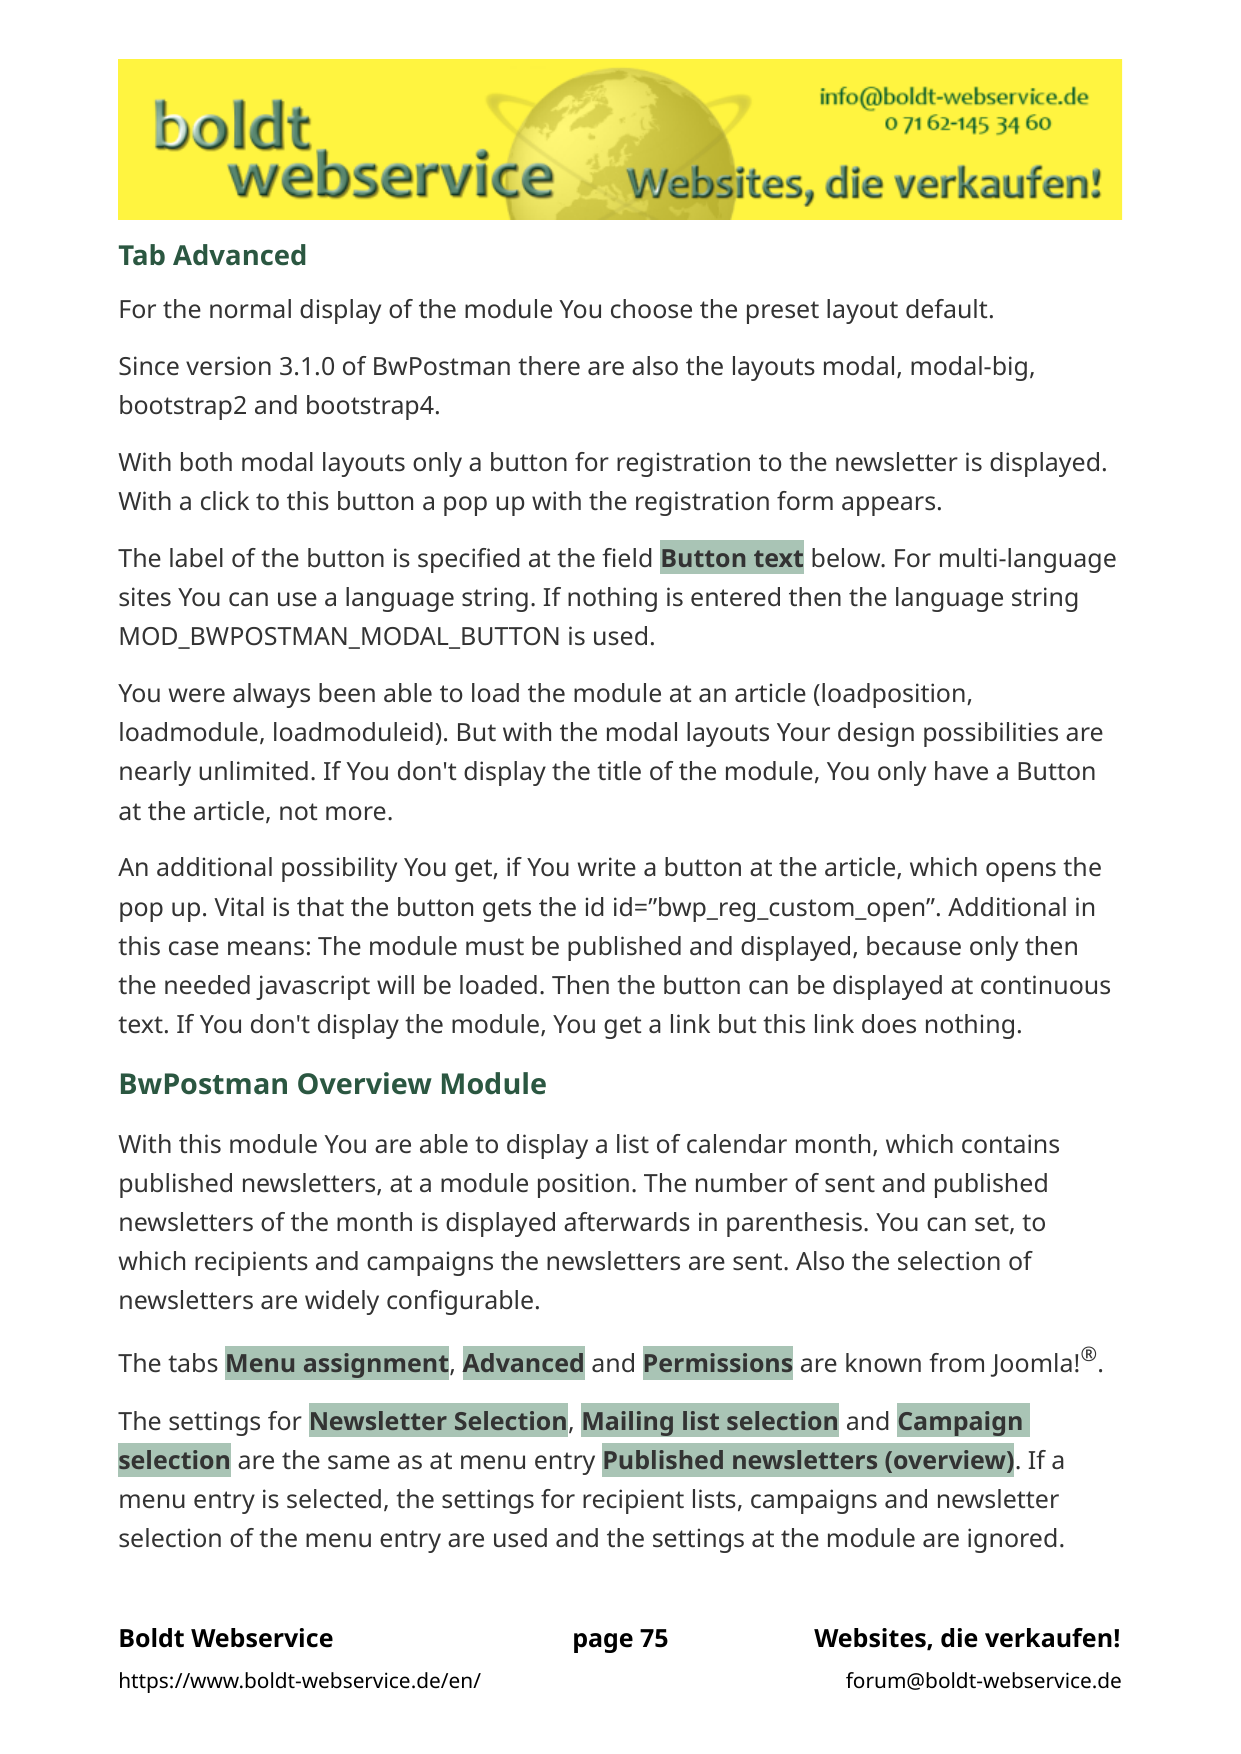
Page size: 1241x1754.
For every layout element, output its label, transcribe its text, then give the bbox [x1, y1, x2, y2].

text The settings for Newsletter Selection, Mailing list selection and Campaign selection are the same as at menu entry Published newsletters (overview). If a menu entry is selected, the settings for recipient lists, campaigns and newsletter selection of the menu entry are used and the settings at the module are ignored. [118, 1403, 1122, 1555]
text The tabs Menu assignment, Advanced and Permissions are known from Joomla!®. [118, 1340, 1122, 1380]
text You were always been able to load the module at an article (loadposition, loadmodule, loadmoduleid). But with the modal layouts Your design possibilities are nearly unlimited. If You don't display the title of the module, You only have a Button at the article, not more. [118, 676, 1122, 827]
subtitle BwPostman Overview Module [118, 1063, 1122, 1103]
text The label of the button is specified at the field Button text below. For multi-language sites You can use a language string. If nothing is entered then the language string MOD_BWPOSTMAN_MODAL_BUTTON is used. [118, 540, 1122, 653]
text With this module You are able to display a list of calendar month, which contains published newsletters, at a module position. The number of sent and published newsletters of the month is displayed afterwards in parenthesis. You can set, to which recipients and campaigns the newsletters are sent. Also the selection of newsletters are widely configurable. [118, 1126, 1122, 1317]
text With both modal layouts only a button for registration to the newsletter is displayed. With a click to this button a pop up with the registration form appears. [118, 444, 1122, 518]
text An additional possibility You get, if You write a button at the article, which opens the pop up. Vital is that the button gets the id id=”bwp_reg_custom_open”. Additional in this case means: The module must be published and displayed, because only then the needed javascript will be loaded. Then the button can be displayed at continuous text. If You don't display the module, You get a link but this link does nothing. [118, 850, 1122, 1041]
subtitle Tab Advanced [118, 236, 1122, 274]
picture [118, 59, 1123, 220]
text Since version 3.1.0 of BwPostman there are also the layouts modal, modal-big, bootstrap2 and bootstrap4. [118, 348, 1122, 422]
text For the normal display of the module You choose the preset layout default. [118, 291, 1122, 326]
